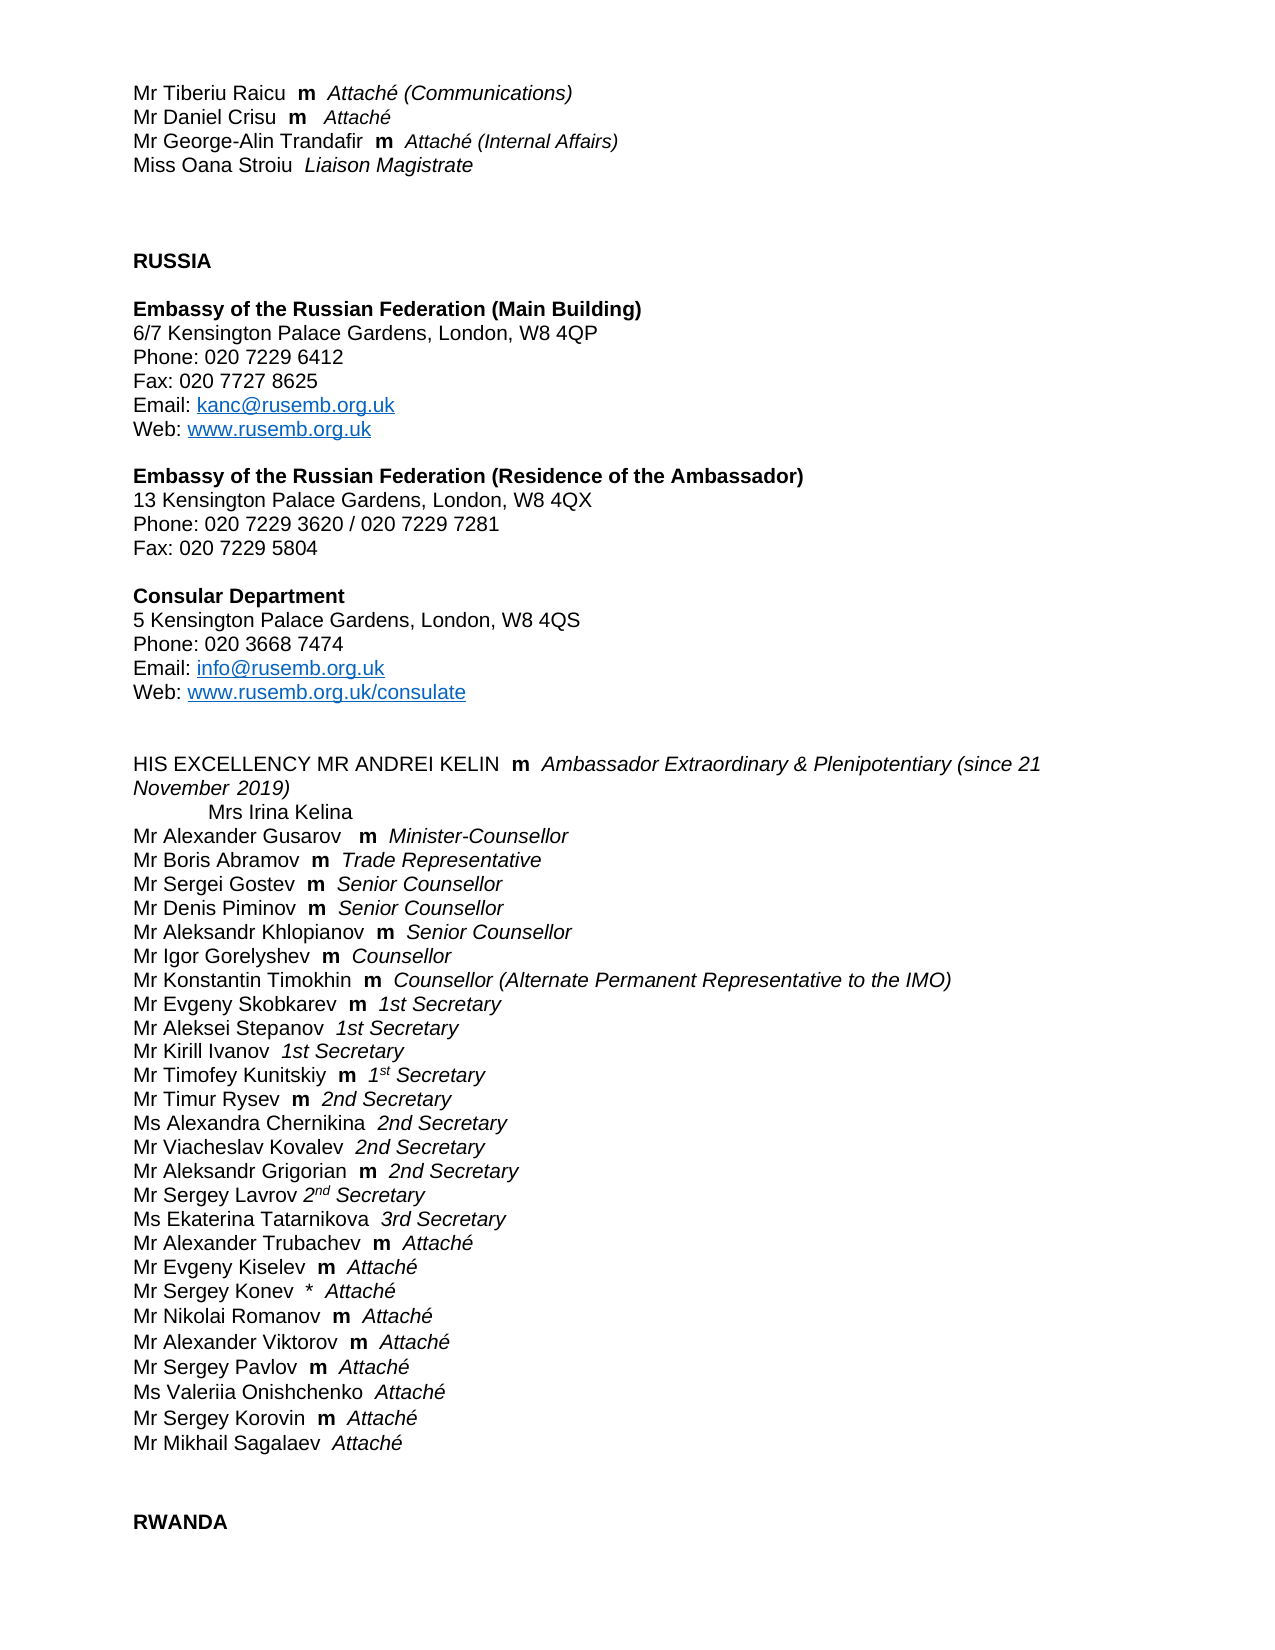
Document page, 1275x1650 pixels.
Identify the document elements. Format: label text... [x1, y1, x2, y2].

text Consular Department [133, 584, 1181, 608]
text Mr Aleksandr Grigorian m 2nd Secretary [133, 1159, 1181, 1183]
text Mr Aleksei Stepanov 1st Secretary [133, 1015, 1181, 1039]
text Web: www.rusemb.org.uk/consulate [133, 680, 1181, 704]
text Phone: 020 7229 6412 [133, 344, 1181, 368]
text Mr Denis Piminov m Senior Counsellor [133, 896, 1181, 919]
text Mr Timur Rysev m 2nd Secretary [133, 1087, 1181, 1111]
text Ms Valeriia Onishchenko Attaché [133, 1380, 1181, 1404]
text Mr Sergey Lavrov 2nd Secretary [133, 1183, 1181, 1207]
text Mr Alexander Viktorov m Attaché [133, 1329, 1181, 1353]
text Embassy of the Russian Federation (Main Building) [133, 297, 1181, 321]
text Mr Kirill Ivanov 1st Secretary [133, 1039, 1181, 1063]
text Miss Oana Stroiu Liaison Magistrate [133, 153, 1181, 177]
text Fax: 020 7229 5804 [133, 536, 1181, 560]
text Ms Ekaterina Tatarnikova 3rd Secretary [133, 1207, 1181, 1231]
text Mr Boris Abramov m Trade Representative [133, 848, 1181, 872]
text Mr Evgeny Kiselev m Attaché [133, 1255, 1181, 1279]
text Mr George-Alin Trandafir m Attaché (Internal Affairs) [133, 129, 1181, 153]
text 13 Kensington Palace Gardens, London, W8 4QX [133, 488, 1181, 512]
text Mr Sergey Pavlov m Attaché [133, 1355, 1181, 1379]
text Mr Mikhail Sagalaev Attaché [133, 1431, 1181, 1455]
text Mrs Irina Kelina [133, 800, 1181, 824]
text Ms Alexandra Chernikina 2nd Secretary [133, 1111, 1181, 1135]
text Mr Viacheslav Kovalev 2nd Secretary [133, 1135, 1181, 1159]
subtitle RWANDA [133, 1510, 1181, 1534]
text RUSSIA [133, 249, 1181, 273]
text Phone: 020 3668 7474 [133, 632, 1181, 656]
text Fax: 020 7727 8625 [133, 368, 1181, 392]
text Mr Evgeny Skobkarev m 1st Secretary [133, 991, 1181, 1015]
text Mr Aleksandr Khlopianov m Senior Counsellor [133, 919, 1181, 943]
text Web: www.rusemb.org.uk [133, 416, 1181, 440]
text Phone: 020 7229 3620 / 020 7229 7281 [133, 512, 1181, 536]
text Mr Timofey Kunitskiy m 1st Secretary [133, 1063, 1181, 1087]
text Mr Konstantin Timokhin m Counsellor (Alternate Permanent Representative to the IMO) [133, 967, 1181, 991]
text Mr Sergey Konev * Attaché [133, 1279, 1181, 1303]
text Email: info@rusemb.org.uk [133, 656, 1181, 680]
text HIS EXCELLENCY MR ANDREI KELIN m Ambassador Extraordinary & Plenipotentiary (since 21 November 2019) [133, 752, 1181, 800]
text Mr Igor Gorelyshev m Counsellor [133, 943, 1181, 967]
text Mr Tiberiu Raicu m Attaché (Communications) [133, 81, 1181, 105]
text 5 Kensington Palace Gardens, London, W8 4QS [133, 608, 1181, 632]
text Embassy of the Russian Federation (Residence of the Ambassador) [133, 464, 1181, 488]
text Mr Nikolai Romanov m Attaché [133, 1304, 1181, 1328]
text Mr Alexander Gusarov m Minister-Counsellor [133, 824, 1181, 848]
text Mr Alexander Trubachev m Attaché [133, 1231, 1181, 1255]
text Mr Daniel Crisu m Attaché [133, 105, 1181, 129]
text Mr Sergei Gostev m Senior Counsellor [133, 872, 1181, 896]
text Mr Sergey Korovin m Attaché [133, 1405, 1181, 1429]
text 6/7 Kensington Palace Gardens, London, W8 4QP [133, 321, 1181, 344]
text Email: kanc@rusemb.org.uk [133, 392, 1181, 416]
